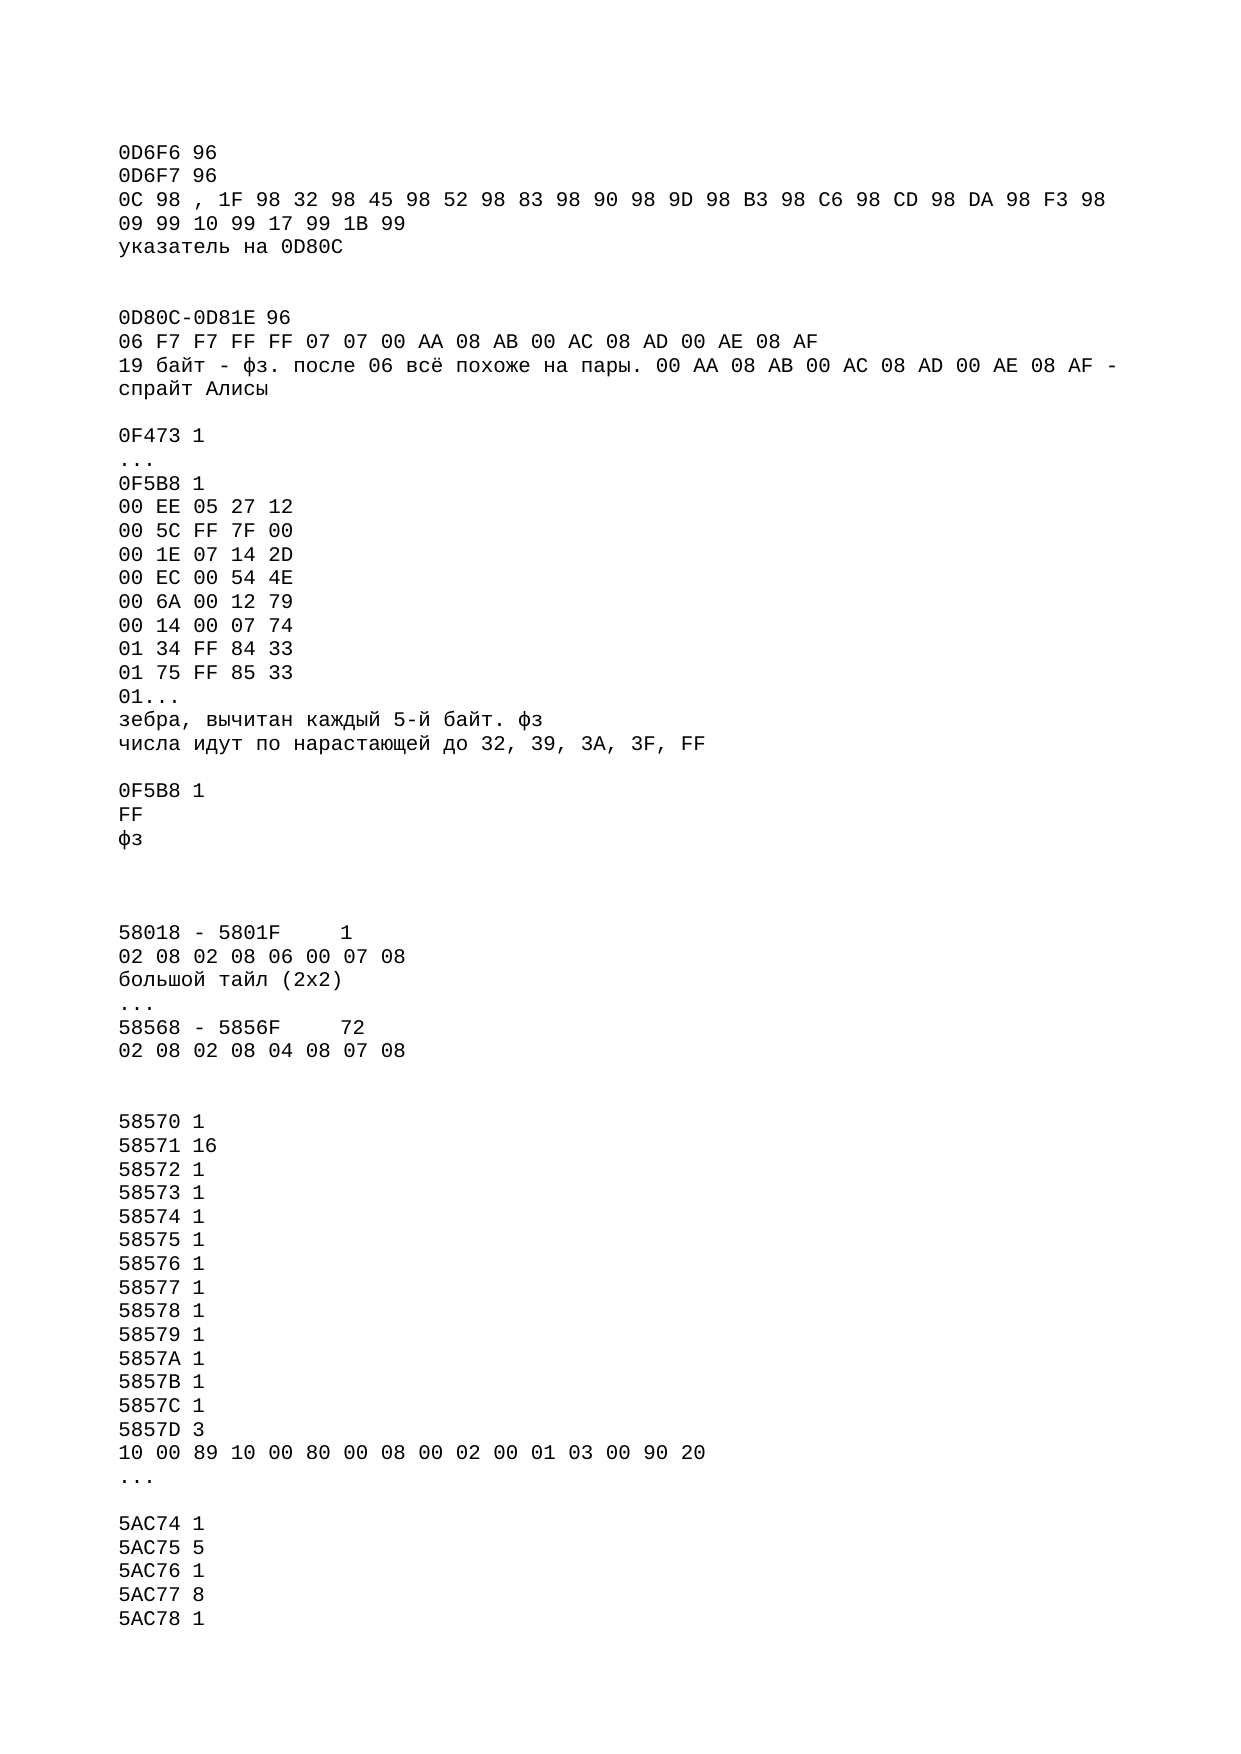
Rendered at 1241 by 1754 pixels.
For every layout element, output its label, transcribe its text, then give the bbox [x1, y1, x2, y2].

text 5AC77 8 [118, 1584, 1122, 1608]
text 0D6F6 96 [118, 142, 1122, 165]
text 5AC75 5 [118, 1537, 1122, 1561]
text 58568 - 5856F 72 [118, 1017, 1122, 1040]
text 58579 1 [118, 1324, 1122, 1348]
text 5857B 1 [118, 1371, 1122, 1395]
text 00 5C FF 7F 00 [118, 520, 1122, 544]
text 00 EE 05 27 12 [118, 496, 1122, 520]
text ... [118, 449, 1122, 473]
text фз [118, 827, 1122, 851]
text 58573 1 [118, 1182, 1122, 1206]
text 00 1E 07 14 2D [118, 544, 1122, 567]
text 0F5B8 1 [118, 473, 1122, 496]
text 5AC78 1 [118, 1608, 1122, 1631]
text 00 14 00 07 74 [118, 615, 1122, 638]
text 02 08 02 08 04 08 07 08 [118, 1040, 1122, 1064]
text 58577 1 [118, 1277, 1122, 1300]
text 02 08 02 08 06 00 07 08 [118, 946, 1122, 969]
text 0C 98 , 1F 98 32 98 45 98 52 98 83 98 90 98 9D 98 B3 98 C6 98 CD 98 DA 98 F3 98 09 99 10 99 17 99 1B 99 [118, 189, 1122, 236]
text 0D80C-0D81E 96 [118, 307, 1122, 331]
text 0F5B8 1 [118, 780, 1122, 804]
text 5857A 1 [118, 1348, 1122, 1371]
text 58571 16 [118, 1135, 1122, 1158]
text 0F473 1 [118, 426, 1122, 449]
text указатель на 0D80C [118, 236, 1122, 260]
text 19 байт - фз. после 06 всё похоже на пары. 00 AA 08 AB 00 AC 08 AD 00 AE 08 AF - спрайт Алисы [118, 354, 1122, 402]
text 58574 1 [118, 1206, 1122, 1229]
text 01 75 FF 85 33 [118, 662, 1122, 686]
text большой тайл (2x2) [118, 969, 1122, 993]
text 5857D 3 [118, 1419, 1122, 1442]
text 58018 - 5801F 1 [118, 922, 1122, 946]
text 5AC76 1 [118, 1561, 1122, 1584]
text 58578 1 [118, 1300, 1122, 1324]
text 5857C 1 [118, 1395, 1122, 1419]
text 00 EC 00 54 4E [118, 567, 1122, 591]
text ... [118, 1466, 1122, 1489]
text ... [118, 993, 1122, 1017]
text 58576 1 [118, 1253, 1122, 1277]
text FF [118, 804, 1122, 827]
text 06 F7 F7 FF FF 07 07 00 AA 08 AB 00 AC 08 AD 00 AE 08 AF [118, 331, 1122, 354]
text 5AC74 1 [118, 1513, 1122, 1537]
text зебра, вычитан каждый 5-й байт. фз [118, 709, 1122, 733]
text 58570 1 [118, 1111, 1122, 1135]
text 0D6F7 96 [118, 165, 1122, 189]
text 01 34 FF 84 33 [118, 638, 1122, 662]
text 00 6A 00 12 79 [118, 591, 1122, 615]
text 01... [118, 686, 1122, 709]
text 10 00 89 10 00 80 00 08 00 02 00 01 03 00 90 20 [118, 1442, 1122, 1466]
text числа идут по нарастающей до 32, 39, 3A, 3F, FF [118, 733, 1122, 757]
text 58575 1 [118, 1229, 1122, 1253]
text 58572 1 [118, 1158, 1122, 1182]
